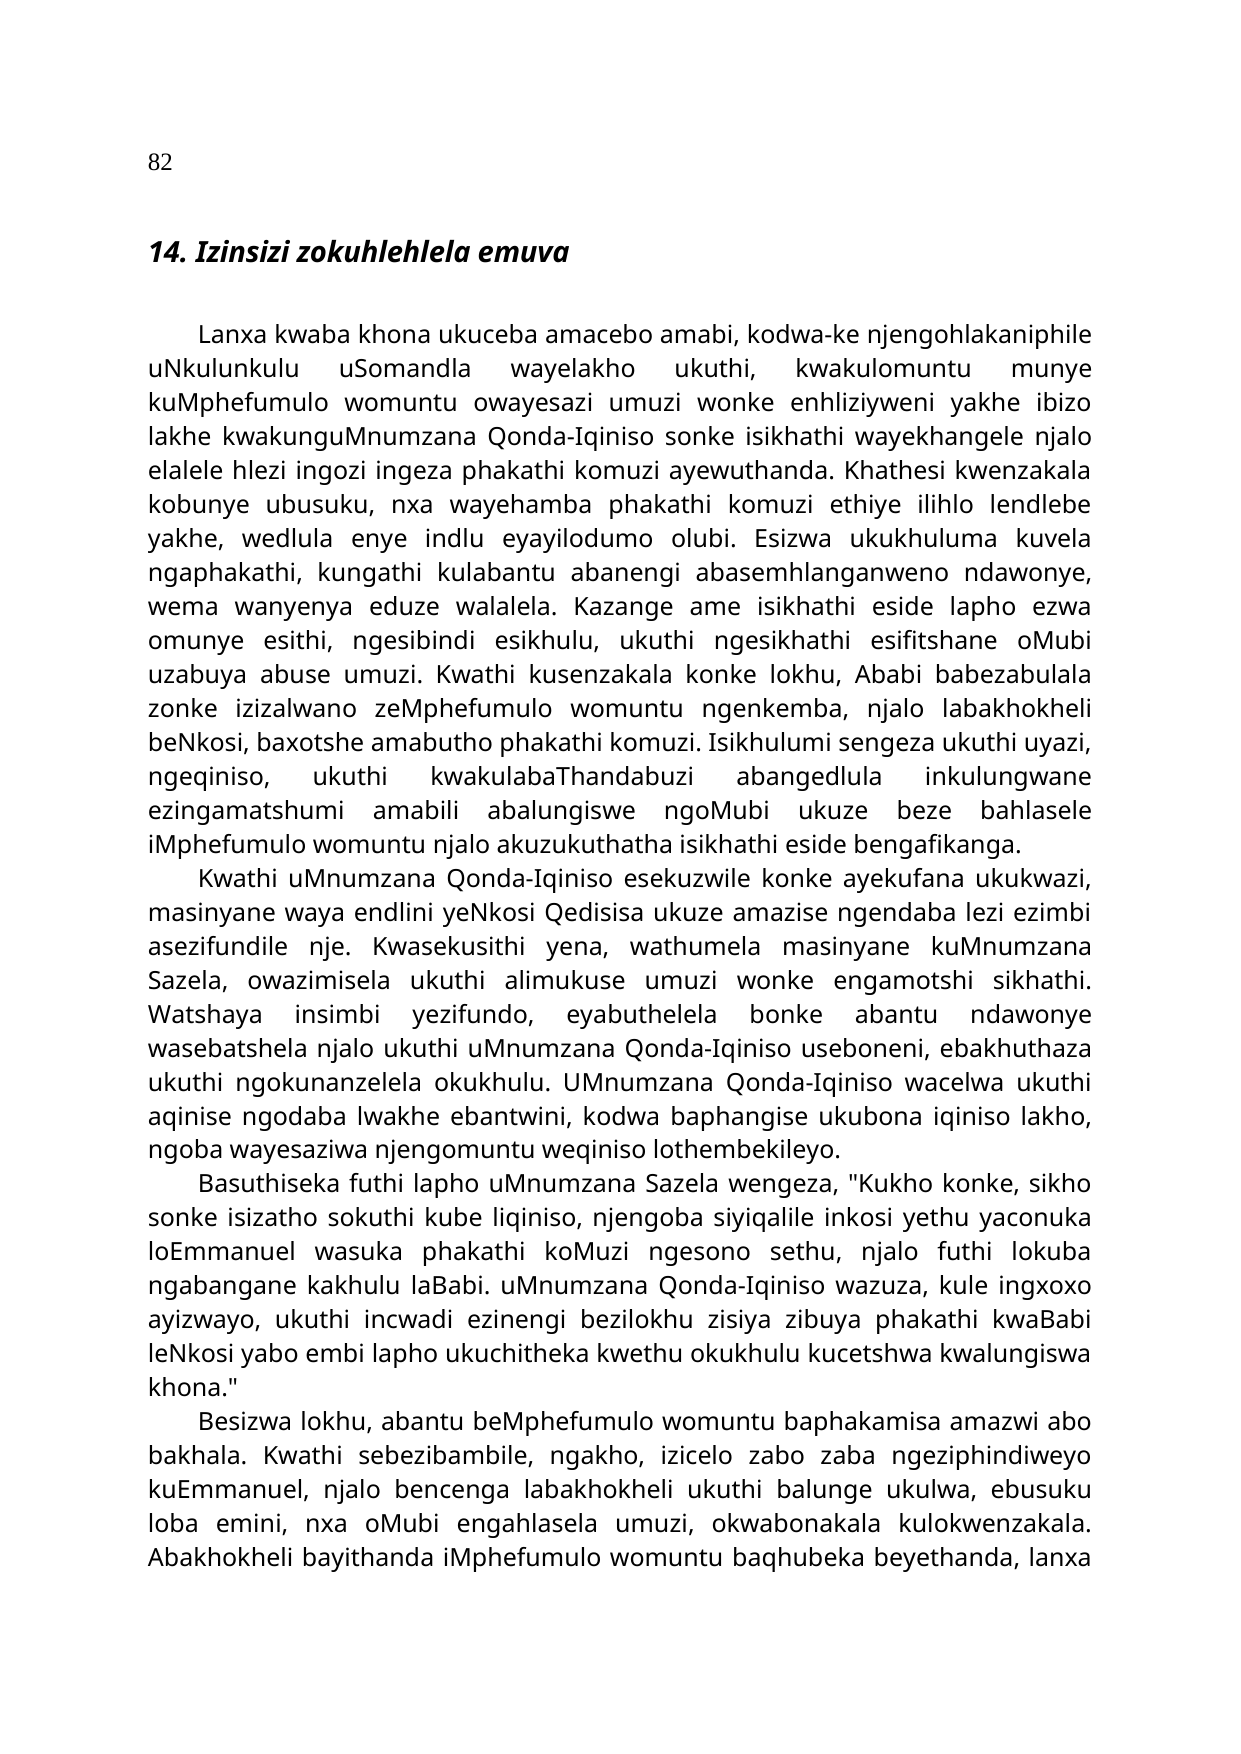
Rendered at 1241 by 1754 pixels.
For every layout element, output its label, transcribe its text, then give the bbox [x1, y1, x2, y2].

text Basuthiseka futhi lapho uMnumzana Sazela wengeza, "Kukho konke, sikho sonke isizatho sokuthi kube liqiniso, njengoba siyiqalile inkosi yethu yaconuka loEmmanuel wasuka phakathi koMuzi ngesono sethu, njalo futhi lokuba ngabangane kakhulu laBabi. uMnumzana Qonda-Iqiniso wazuza, kule ingxoxo ayizwayo, ukuthi incwadi ezinengi bezilokhu zisiya zibuya phakathi kwaBabi leNkosi yabo embi lapho ukuchitheka kwethu okukhulu kucetshwa kwalungiswa khona." [148, 1166, 1093, 1404]
text Lanxa kwaba khona ukuceba amacebo amabi, kodwa-ke njengohlakaniphile uNkulunkulu uSomandla wayelakho ukuthi, kwakulomuntu munye kuMphefumulo womuntu owayesazi umuzi wonke enhliziyweni yakhe ibizo lakhe kwakunguMnumzana Qonda-Iqiniso sonke isikhathi wayekhangele njalo elalele hlezi ingozi ingeza phakathi komuzi ayewuthanda. Khathesi kwenzakala kobunye ubusuku, nxa wayehamba phakathi komuzi ethiye ilihlo lendlebe yakhe, wedlula enye indlu eyayilodumo olubi. Esizwa ukukhuluma kuvela ngaphakathi, kungathi kulabantu abanengi abasemhlanganweno ndawonye, wema wanyenya eduze walalela. Kazange ame isikhathi eside lapho ezwa omunye esithi, ngesibindi esikhulu, ukuthi ngesikhathi esifitshane oMubi uzabuya abuse umuzi. Kwathi kusenzakala konke lokhu, Ababi babezabulala zonke izizalwano zeMphefumulo womuntu ngenkemba, njalo labakhokheli beNkosi, baxotshe amabutho phakathi komuzi. Isikhulumi sengeza ukuthi uyazi, ngeqiniso, ukuthi kwakulabaThandabuzi abangedlula inkulungwane ezingamatshumi amabili abalungiswe ngoMubi ukuze beze bahlasele iMphefumulo womuntu njalo akuzukuthatha isikhathi eside bengafikanga. [148, 317, 1093, 861]
text Kwathi uMnumzana Qonda-Iqiniso esekuzwile konke ayekufana ukukwazi, masinyane waya endlini yeNkosi Qedisisa ukuze amazise ngendaba lezi ezimbi asezifundile nje. Kwasekusithi yena, wathumela masinyane kuMnumzana Sazela, owazimisela ukuthi alimukuse umuzi wonke engamotshi sikhathi. Watshaya insimbi yezifundo, eyabuthelela bonke abantu ndawonye wasebatshela njalo ukuthi uMnumzana Qonda-Iqiniso useboneni, ebakhuthaza ukuthi ngokunanzelela okukhulu. UMnumzana Qonda-Iqiniso wacelwa ukuthi aqinise ngodaba lwakhe ebantwini, kodwa baphangise ukubona iqiniso lakho, ngoba wayesaziwa njengomuntu weqiniso lothembekileyo. [148, 861, 1093, 1166]
subtitle 14. Izinsizi zokuhlehlela emuva [148, 232, 1093, 271]
text Besizwa lokhu, abantu beMphefumulo womuntu baphakamisa amazwi abo bakhala. Kwathi sebezibambile, ngakho, izicelo zabo zaba ngeziphindiweyo kuEmmanuel, njalo bencenga labakhokheli ukuthi balunge ukulwa, ebusuku loba emini, nxa oMubi engahlasela umuzi, okwabonakala kulokwenzakala. Abakhokheli bayithanda iMphefumulo womuntu baqhubeka beyethanda, lanxa [148, 1404, 1093, 1574]
